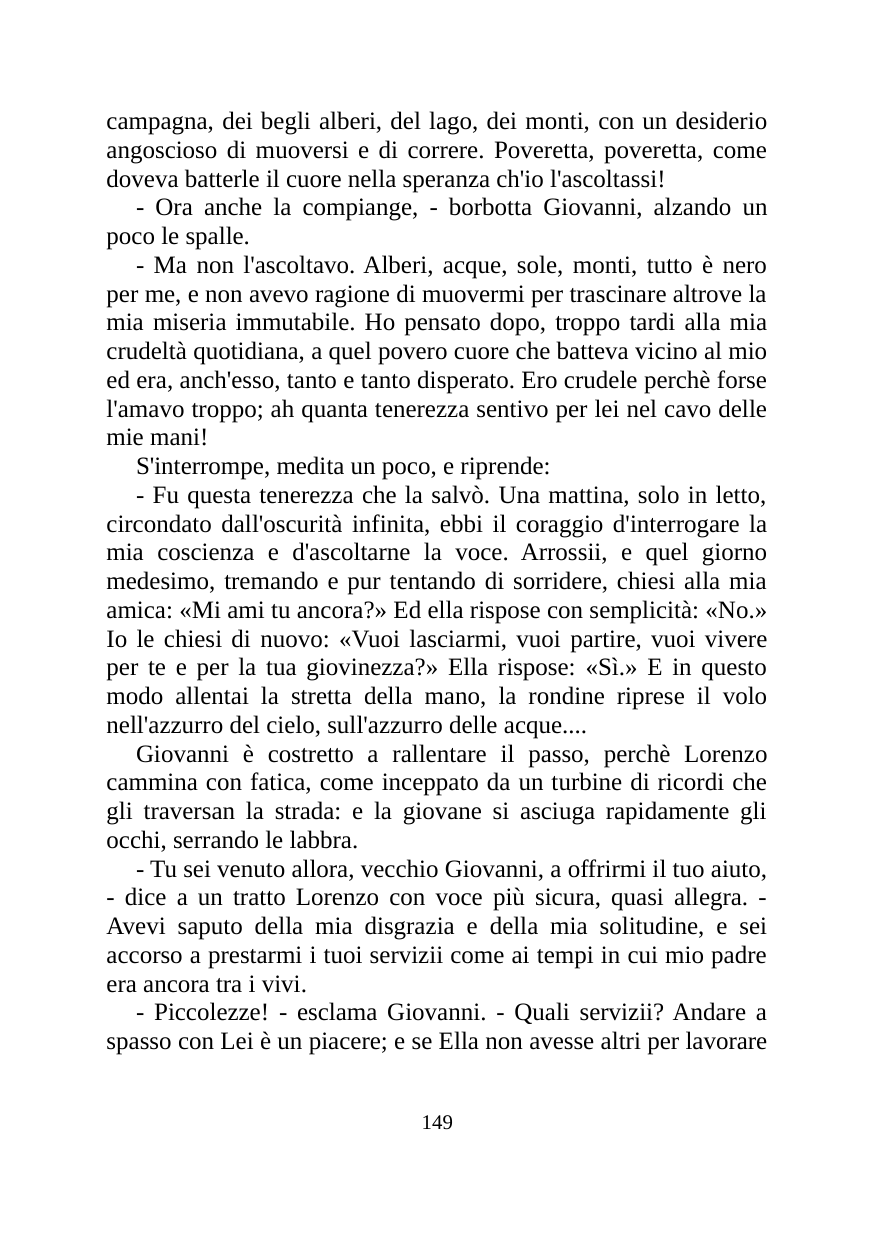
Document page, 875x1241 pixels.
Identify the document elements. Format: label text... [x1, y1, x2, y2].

text - Ma non l'ascoltavo. Alberi, acque, sole, monti, tutto è nero per me, e non avevo ragione di muovermi per trascinare altrove la mia miseria immutabile. Ho pensato dopo, troppo tardi alla mia crudeltà quotidiana, a quel povero cuore che batteva vicino al mio ed era, anch'esso, tanto e tanto disperato. Ero crudele perchè forse l'amavo troppo; ah quanta tenerezza sentivo per lei nel cavo delle mie mani! [106, 250, 768, 451]
text - Tu sei venuto allora, vecchio Giovanni, a offrirmi il tuo aiuto, - dice a un tratto Lorenzo con voce più sicura, quasi allegra. - Avevi saputo della mia disgrazia e della mia solitudine, e sei accorso a prestarmi i tuoi servizii come ai tempi in cui mio padre era ancora tra i vivi. [106, 854, 768, 997]
text - Ora anche la compiange, - borbotta Giovanni, alzando un poco le spalle. [106, 192, 768, 250]
text campagna, dei begli alberi, del lago, dei monti, con un desiderio angoscioso di muoversi e di correre. Poveretta, poveretta, come doveva batterle il cuore nella speranza ch'io l'ascoltassi! [106, 106, 768, 192]
text Giovanni è costretto a rallentare il passo, perchè Lorenzo cammina con fatica, come inceppato da un turbine di ricordi che gli traversan la strada: e la giovane si asciuga rapidamente gli occhi, serrando le labbra. [106, 739, 768, 854]
text S'interrompe, medita un poco, e riprende: [106, 451, 768, 480]
text - Piccolezze! - esclama Giovanni. - Quali servizii? Andare a spasso con Lei è un piacere; e se Ella non avesse altri per lavorare [106, 997, 768, 1055]
text - Fu questa tenerezza che la salvò. Una mattina, solo in letto, circondato dall'oscurità infinita, ebbi il coraggio d'interrogare la mia coscienza e d'ascoltarne la voce. Arrossii, e quel giorno medesimo, tremando e pur tentando di sorridere, chiesi alla mia amica: «Mi ami tu ancora?» Ed ella rispose con semplicità: «No.» Io le chiesi di nuovo: «Vuoi lasciarmi, vuoi partire, vuoi vivere per te e per la tua giovinezza?» Ella rispose: «Sì.» E in questo modo allentai la stretta della mano, la rondine riprese il volo nell'azzurro del cielo, sull'azzurro delle acque.... [106, 480, 768, 739]
